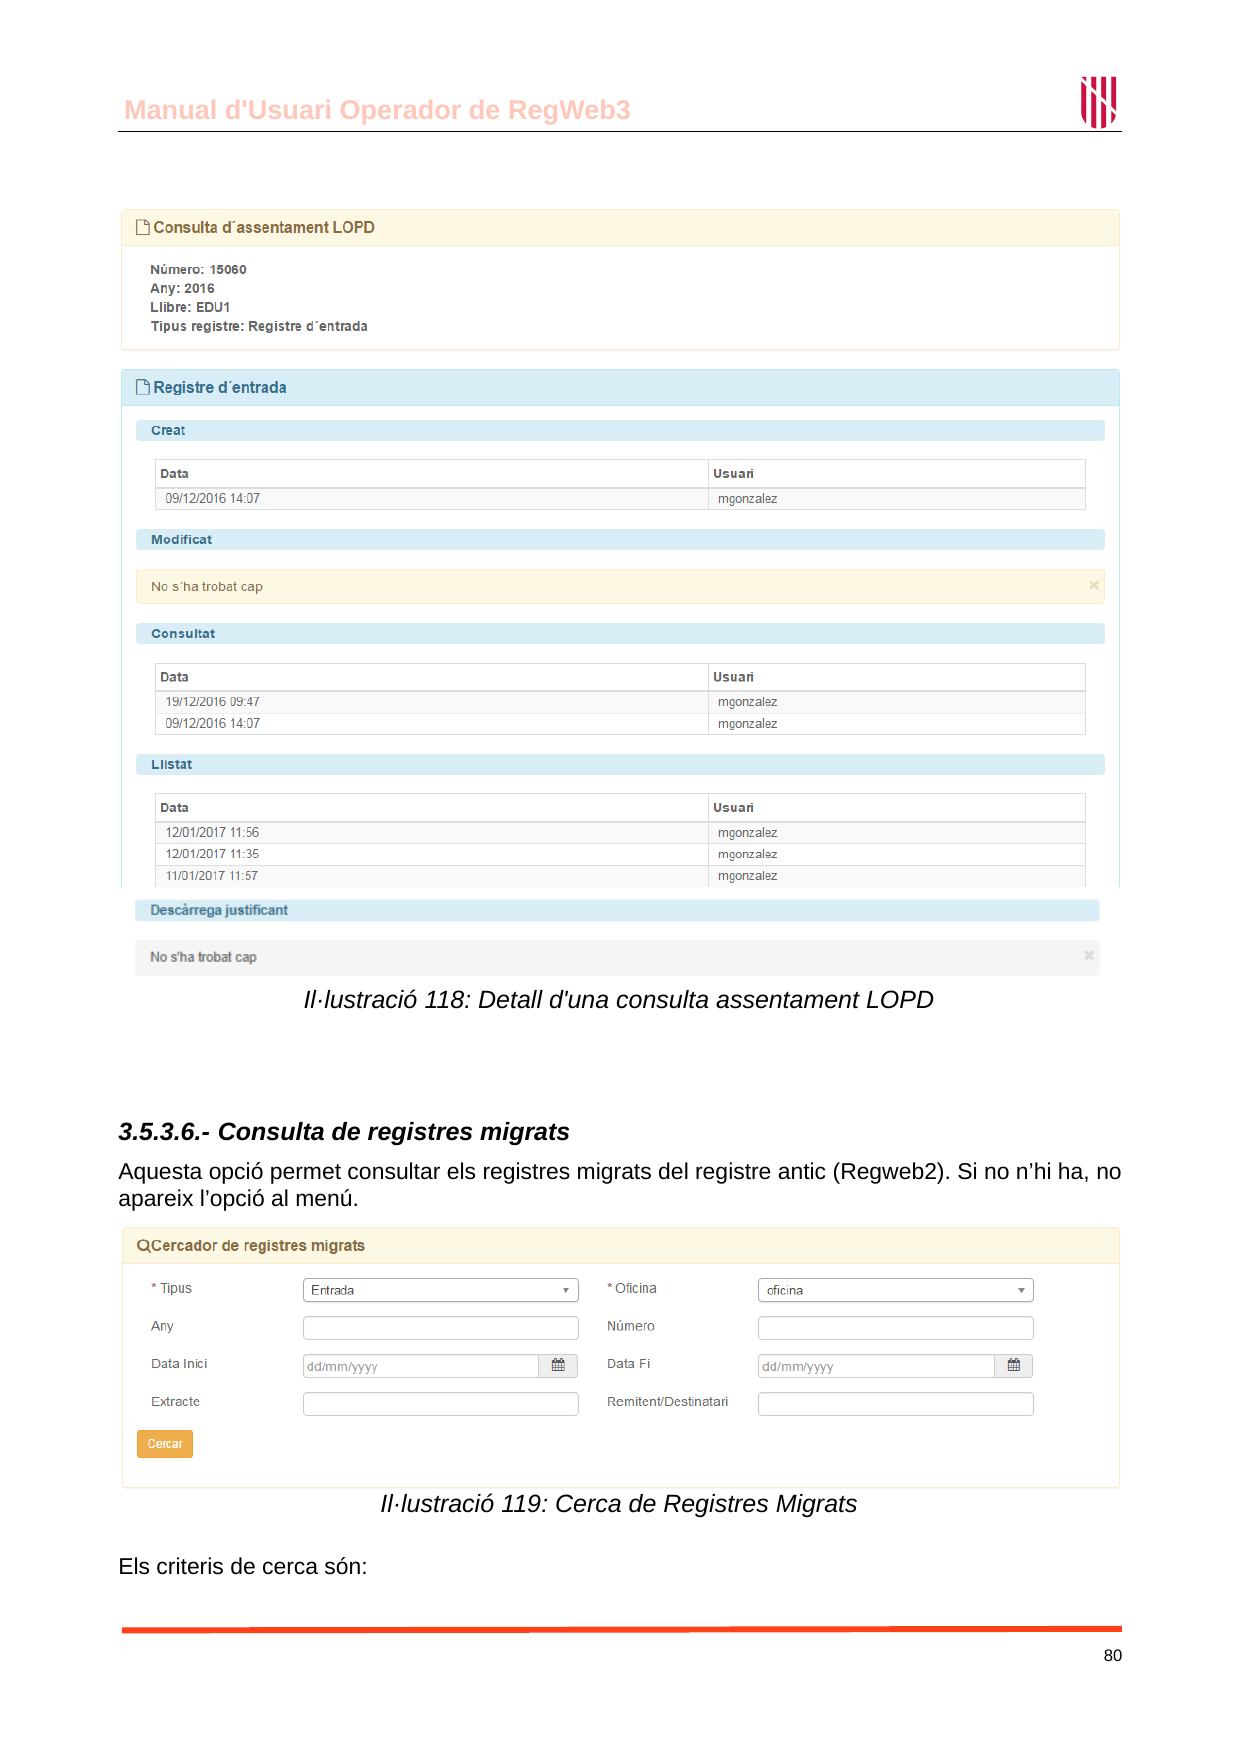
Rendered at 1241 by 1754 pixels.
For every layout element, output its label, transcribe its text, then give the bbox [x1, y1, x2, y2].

text Els criteris de cerca són: [118, 1553, 1122, 1579]
picture [134, 896, 1106, 986]
text Il·lustració 119: Cerca de Registres Migrats [118, 1489, 1122, 1517]
picture [1078, 74, 1119, 130]
text Il·lustració 118: Detall d'una consulta assentament LOPD [118, 887, 1122, 1014]
text Aquesta opció permet consultar els registres migrats del registre antic (Regweb2). Si no n’hi ha, no apareix l’opció al menú. [118, 1158, 1122, 1211]
subtitle Consulta de registres migrats [118, 1117, 1122, 1146]
